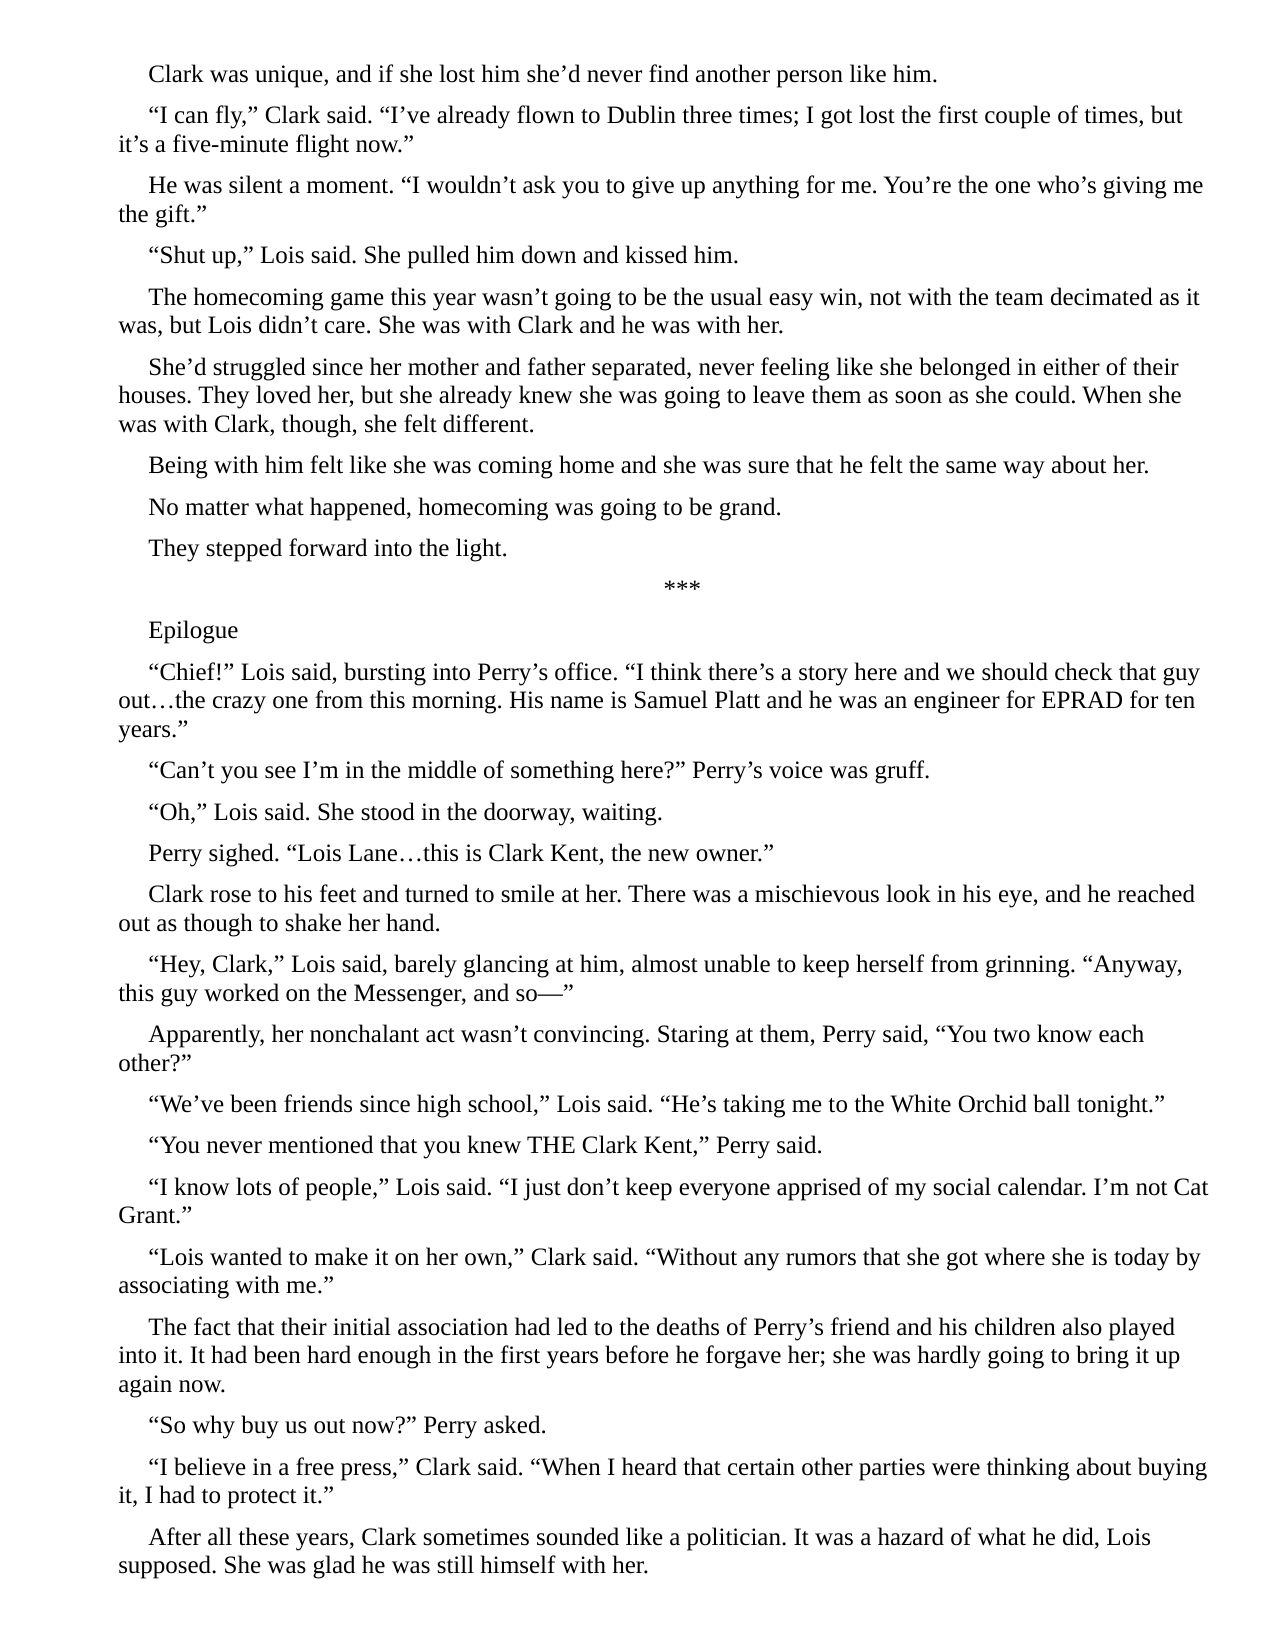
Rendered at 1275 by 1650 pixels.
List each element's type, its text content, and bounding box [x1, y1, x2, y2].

text “Chief!” Lois said, bursting into Perry’s office. “I think there’s a story here and we should check that guy out…the crazy one from this morning. His name is Samuel Platt and he was an engineer for EPRAD for ten years.” [118, 657, 1216, 743]
text *** [118, 574, 1216, 603]
text Being with him felt like she was coming home and she was sure that he felt the same way about her. [118, 450, 1216, 479]
text Apparently, her nonchalant act wasn’t convincing. Staring at them, Perry said, “You two know each other?” [118, 1019, 1216, 1077]
text “So why buy us out now?” Perry asked. [118, 1410, 1216, 1439]
text “Can’t you see I’m in the middle of something here?” Perry’s voice was gruff. [118, 755, 1216, 784]
text Perry sighed. “Lois Lane…this is Clark Kent, the new owner.” [118, 838, 1216, 867]
text The fact that their initial association had led to the deaths of Perry’s friend and his children also played into it. It had been hard enough in the first years before he forgave her; she was hardly going to bring it up again now. [118, 1312, 1216, 1398]
text “Shut up,” Lois said. She pulled him down and kissed him. [118, 240, 1216, 269]
text The homecoming game this year wasn’t going to be the usual easy win, not with the team decimated as it was, but Lois didn’t care. She was with Clark and he was with her. [118, 282, 1216, 339]
text “I know lots of people,” Lois said. “I just don’t keep everyone apprised of my social calendar. I’m not Cat Grant.” [118, 1172, 1216, 1229]
text She’d struggled since her mother and father separated, never feeling like she belonged in either of their houses. They loved her, but she already knew she was going to leave them as soon as she could. When she was with Clark, though, she felt different. [118, 352, 1216, 438]
text After all these years, Clark sometimes sounded like a politician. It was a hazard of what he did, Lois supposed. She was glad he was still himself with her. [118, 1522, 1216, 1579]
text Clark rose to his feet and turned to smile at her. There was a mischievous look in his eye, and he reached out as though to shake her hand. [118, 879, 1216, 937]
text Epilogue [118, 615, 1216, 644]
text No matter what happened, homecoming was going to be grand. [118, 492, 1216, 520]
text “I believe in a free press,” Clark said. “When I heard that certain other parties were thinking about buying it, I had to protect it.” [118, 1452, 1216, 1509]
text Clark was unique, and if she lost him she’d never find another person like him. [118, 59, 1216, 88]
text “You never mentioned that you knew THE Clark Kent,” Perry said. [118, 1130, 1216, 1159]
text “Hey, Clark,” Lois said, barely glancing at him, almost unable to keep herself from grinning. “Anyway, this guy worked on the Messenger, and so—” [118, 949, 1216, 1007]
text “I can fly,” Clark said. “I’ve already flown to Dublin three times; I got lost the first couple of times, but it’s a five-minute flight now.” [118, 100, 1216, 158]
text “Oh,” Lois said. She stood in the doorway, waiting. [118, 797, 1216, 825]
text They stepped forward into the light. [118, 533, 1216, 562]
text “We’ve been friends since high school,” Lois said. “He’s taking me to the White Orchid ball tonight.” [118, 1089, 1216, 1118]
text He was silent a moment. “I wouldn’t ask you to give up anything for me. You’re the one who’s giving me the gift.” [118, 170, 1216, 228]
text “Lois wanted to make it on her own,” Clark said. “Without any rumors that she got where she is today by associating with me.” [118, 1242, 1216, 1299]
